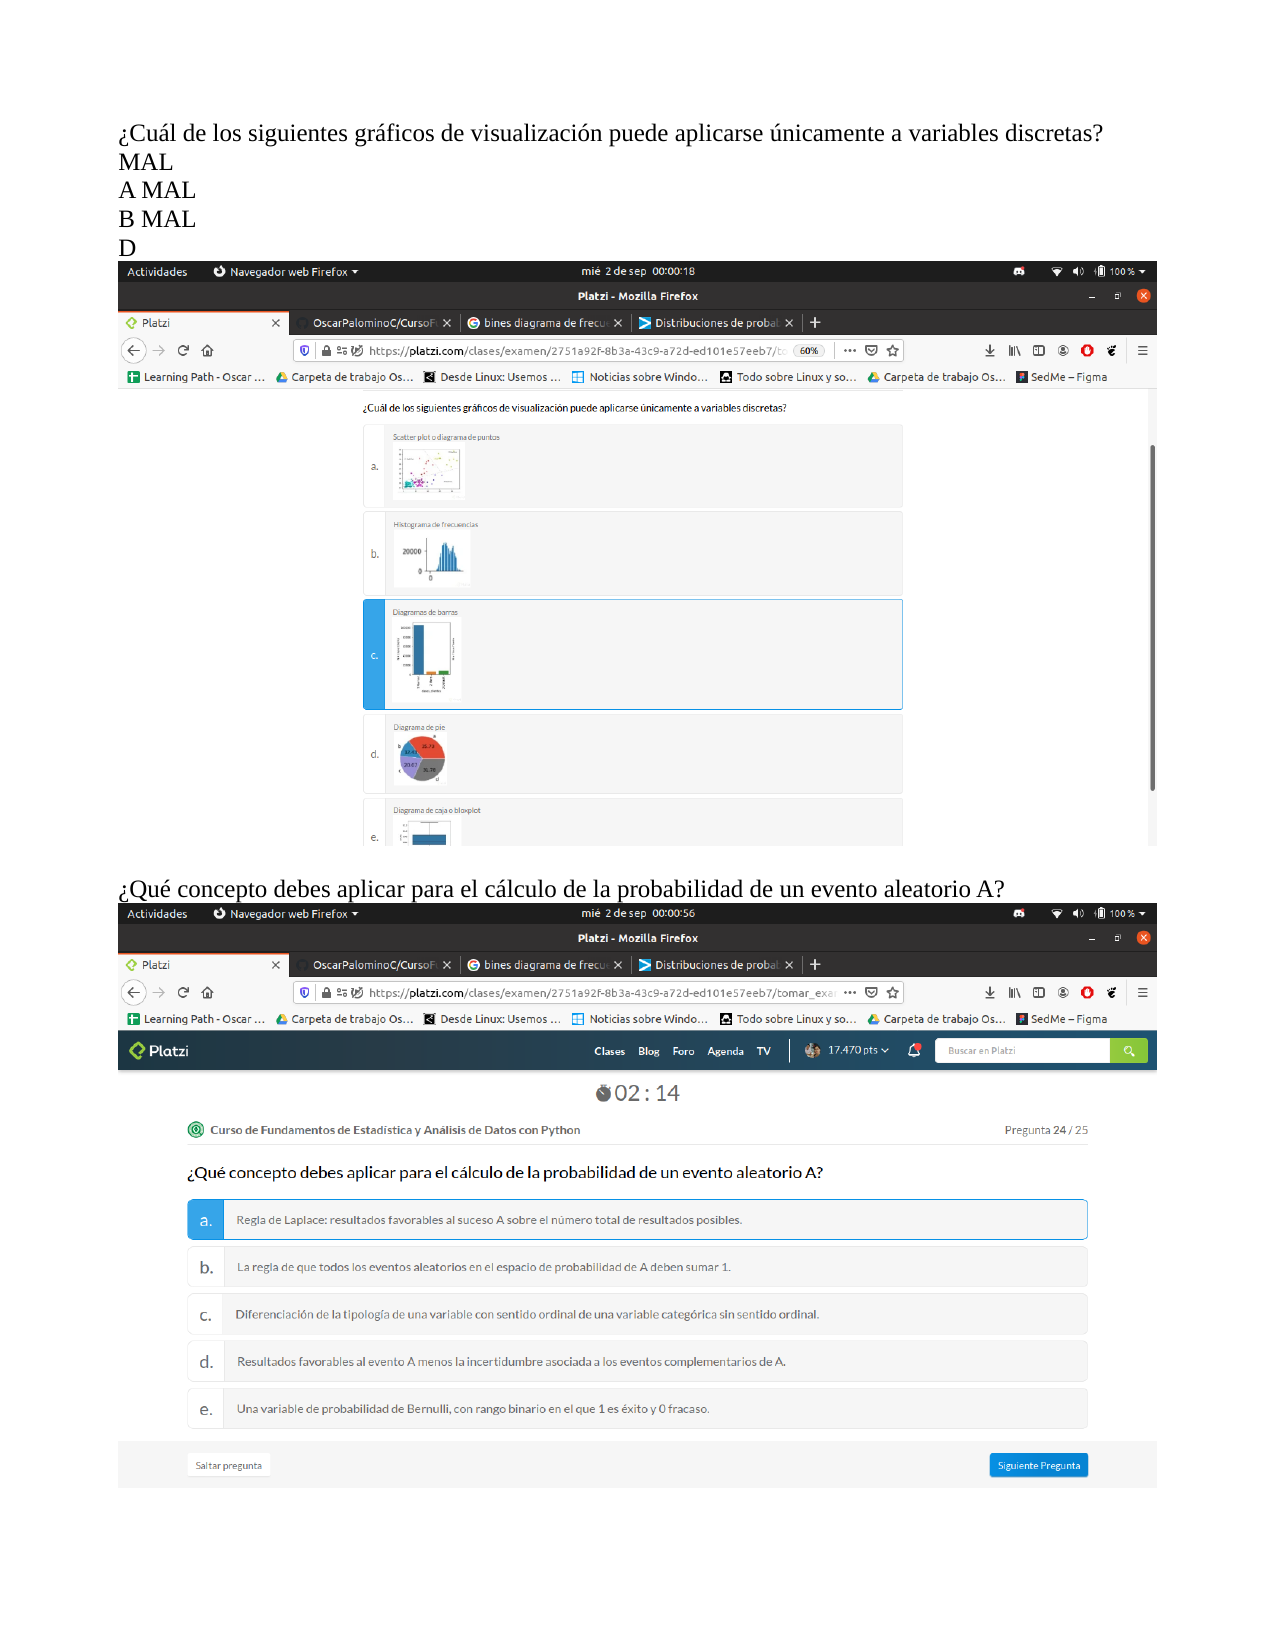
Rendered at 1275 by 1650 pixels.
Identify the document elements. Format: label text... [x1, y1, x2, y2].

text B MAL [118, 204, 1157, 233]
picture [118, 903, 1157, 1488]
text ¿Cuál de los siguientes gráficos de visualización puede aplicarse únicamente a variables discretas? MAL [118, 118, 1157, 176]
text D [118, 233, 1157, 261]
text A MAL [118, 176, 1157, 204]
picture [118, 261, 1157, 846]
text ¿Qué concepto debes aplicar para el cálculo de la probabilidad de un evento aleatorio A? [118, 874, 1157, 903]
